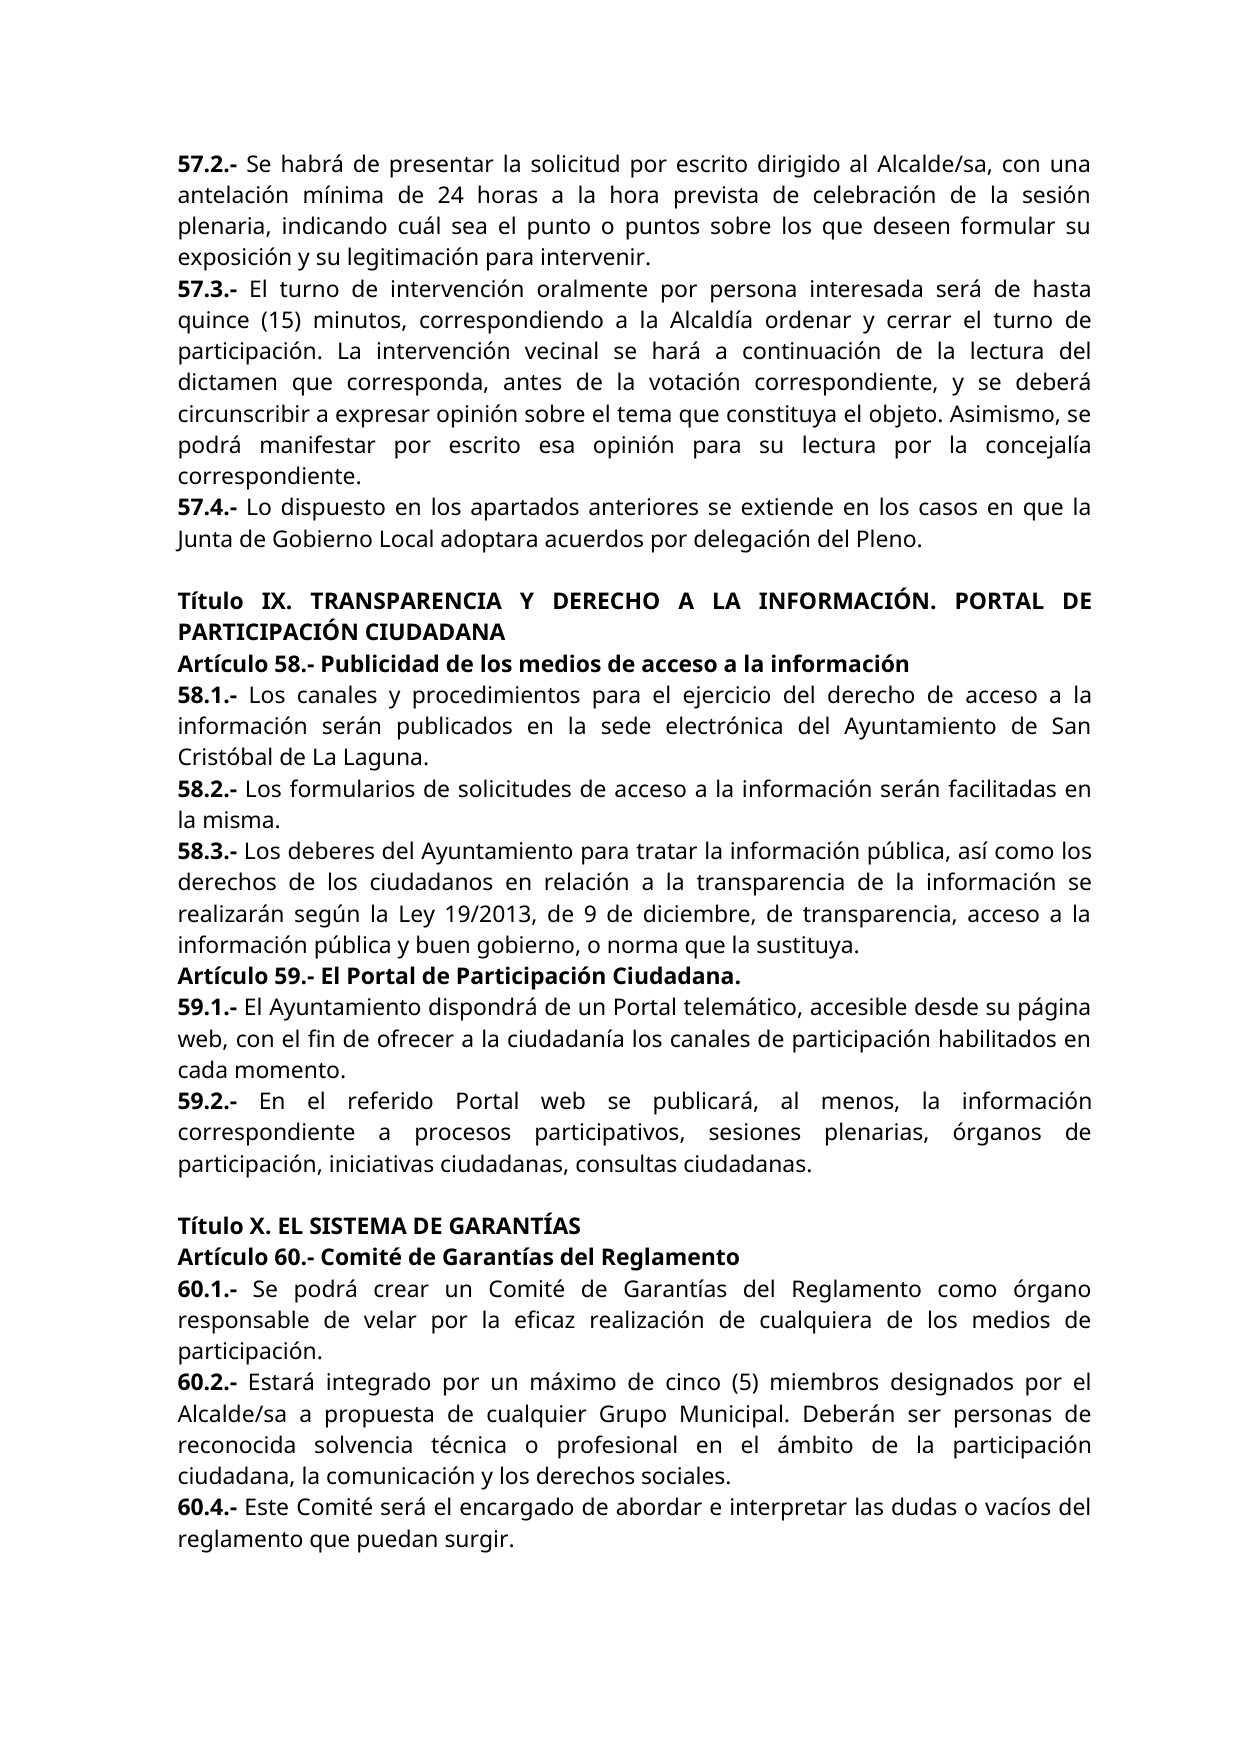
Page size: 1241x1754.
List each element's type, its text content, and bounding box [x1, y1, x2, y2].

text 57.3.- El turno de intervención oralmente por persona interesada será de hasta quince (15) minutos, correspondiendo a la Alcaldía ordenar y cerrar el turno de participación. La intervención vecinal se hará a continuación de la lectura del dictamen que corresponda, antes de la votación correspondiente, y se deberá circunscribir a expresar opinión sobre el tema que constituya el objeto. Asimismo, se podrá manifestar por escrito esa opinión para su lectura por la concejalía correspondiente. [177, 273, 1093, 491]
text 57.2.- Se habrá de presentar la solicitud por escrito dirigido al Alcalde/sa, con una antelación mínima de 24 horas a la hora prevista de celebración de la sesión plenaria, indicando cuál sea el punto o puntos sobre los que deseen formular su exposición y su legitimación para intervenir. [177, 148, 1093, 273]
subtitle Título X. EL SISTEMA DE GARANTÍAS [177, 1210, 1093, 1241]
text Artículo 59.- El Portal de Participación Ciudadana. [177, 960, 1093, 991]
subtitle 58.1.- Los canales y procedimientos para el ejercicio del derecho de acceso a la información serán publicados en la sede electrónica del Ayuntamiento de San Cristóbal de La Laguna. [177, 679, 1093, 773]
subtitle 59.2.- En el referido Portal web se publicará, al menos, la información correspondiente a procesos participativos, sesiones plenarias, órganos de participación, iniciativas ciudadanas, consultas ciudadanas. [177, 1085, 1093, 1179]
text 60.2.- Estará integrado por un máximo de cinco (5) miembros designados por el Alcalde/sa a propuesta de cualquier Grupo Municipal. Deberán ser personas de reconocida solvencia técnica o profesional en el ámbito de la participación ciudadana, la comunicación y los derechos sociales. [177, 1366, 1093, 1491]
subtitle Artículo 58.- Publicidad de los medios de acceso a la información [177, 648, 1093, 679]
text 60.4.- Este Comité será el encargado de abordar e interpretar las dudas o vacíos del reglamento que puedan surgir. [177, 1491, 1093, 1554]
text 59.1.- El Ayuntamiento dispondrá de un Portal telemático, accesible desde su página web, con el fin de ofrecer a la ciudadanía los canales de participación habilitados en cada momento. [177, 991, 1093, 1085]
subtitle Título IX. TRANSPARENCIA Y DERECHO A LA INFORMACIÓN. PORTAL DE PARTICIPACIÓN CIUDADANA [177, 585, 1093, 648]
subtitle Artículo 60.- Comité de Garantías del Reglamento [177, 1241, 1093, 1273]
text 60.1.- Se podrá crear un Comité de Garantías del Reglamento como órgano responsable de velar por la eficaz realización de cualquiera de los medios de participación. [177, 1273, 1093, 1366]
subtitle 58.3.- Los deberes del Ayuntamiento para tratar la información pública, así como los derechos de los ciudadanos en relación a la transparencia de la información se realizarán según la Ley 19/2013, de 9 de diciembre, de transparencia, acceso a la información pública y buen gobierno, o norma que la sustituya. [177, 835, 1093, 960]
subtitle 58.2.- Los formularios de solicitudes de acceso a la información serán facilitadas en la misma. [177, 773, 1093, 835]
text 57.4.- Lo dispuesto en los apartados anteriores se extiende en los casos en que la Junta de Gobierno Local adoptara acuerdos por delegación del Pleno. [177, 491, 1093, 554]
